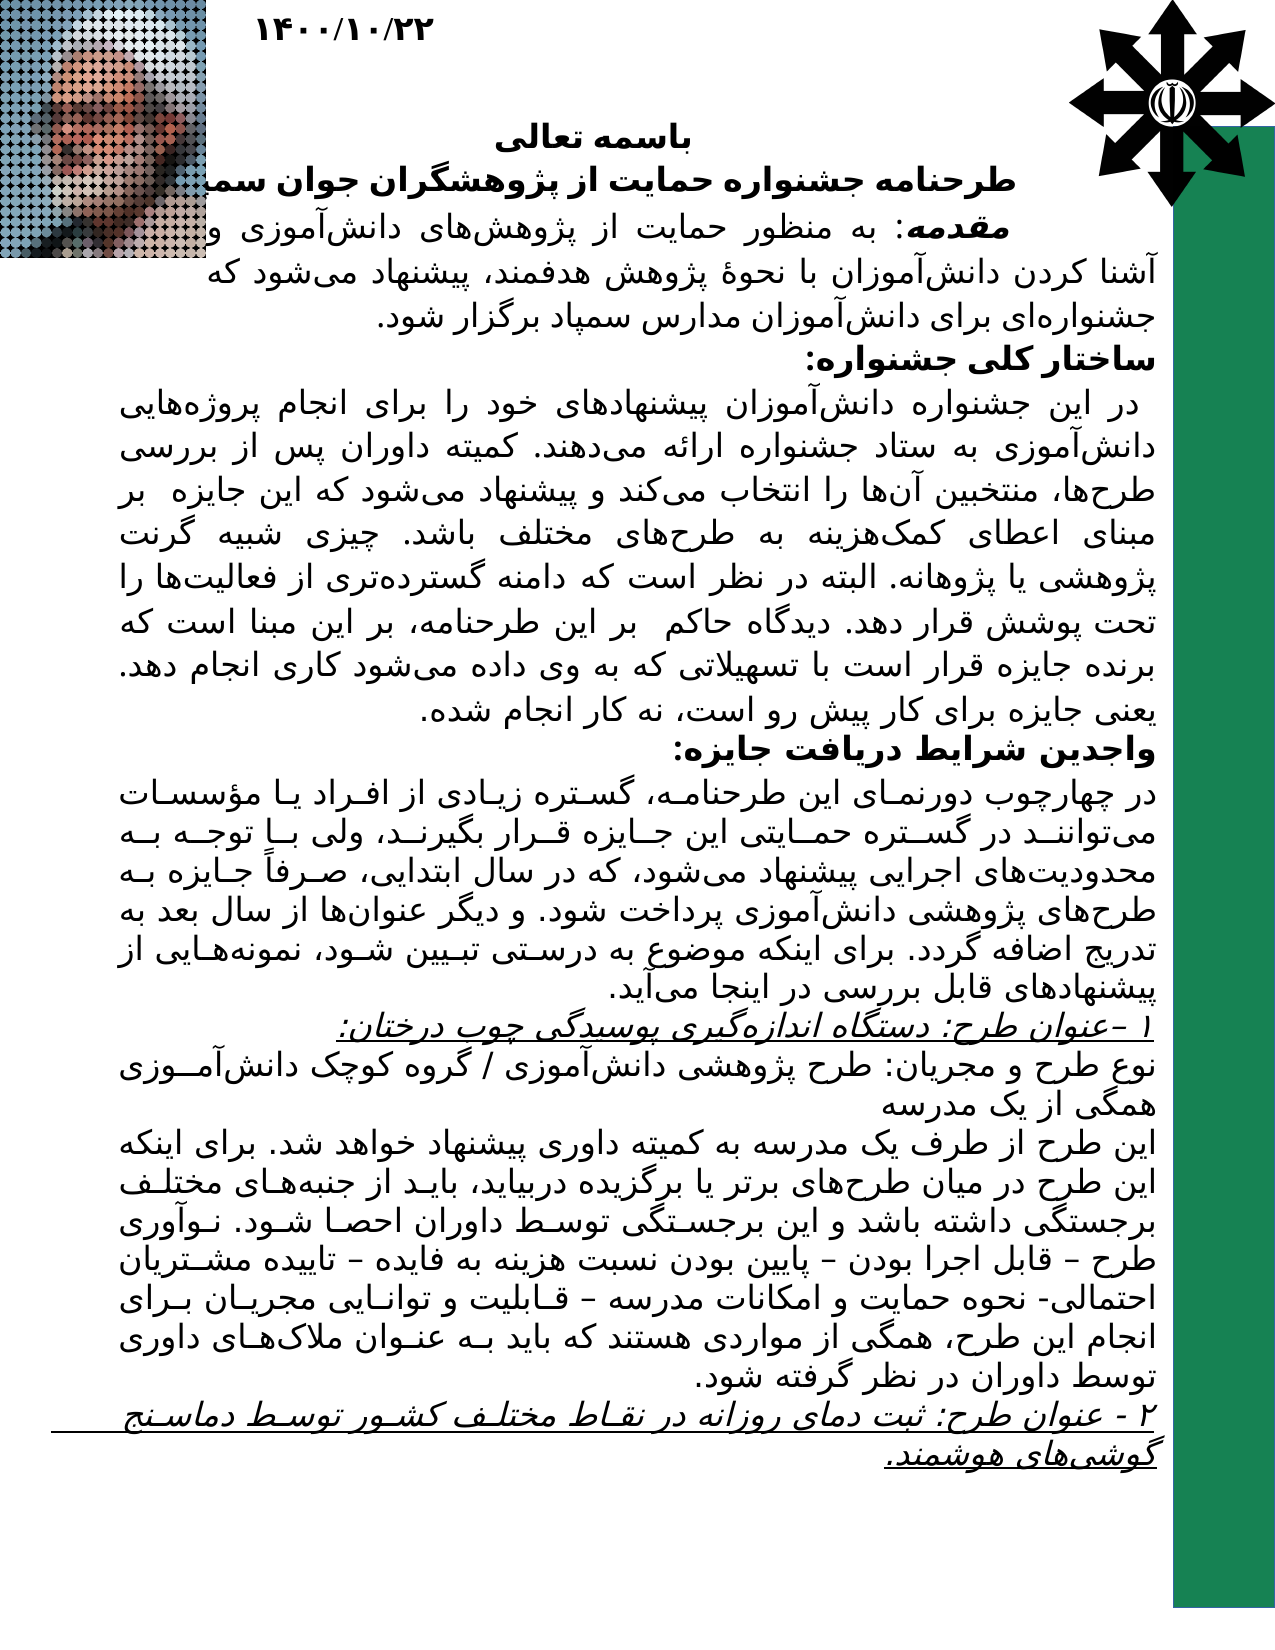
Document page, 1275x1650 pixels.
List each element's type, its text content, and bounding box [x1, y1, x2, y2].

text این طرح از طرف یک مدرسه به کمیته داوری پیشنهاد خواهد شد. برای اینکه این طرح در میان طرح‌های برتر یا برگزیده دربیاید، باید از جنبه‌های مختلف برجستگی داشته باشد و این برجستگی توسط داوران احصا شود. نوآوری طرح – قابل اجرا بودن – پایین بودن نسبت هزینه به فایده – تاییده مشتریان احتمالی- نحوه حمایت و امکانات مدرسه – قابلیت و توانایی مجریان برای انجام این طرح، همگی از مواردی هستند که باید به عنوان ملاک‌های داوری توسط داوران در نظر گرفته شود. [118, 1123, 1157, 1395]
text نوع طرح و مجریان: طرح پژوهشی دانش‌آموزی / گروه کوچک دانش‌آموزی همگی از یک مدرسه [118, 1046, 1157, 1123]
picture [0, 0, 206, 258]
text ساختار کلی جشنواره: [118, 341, 1157, 384]
text باسمه تعالی [206, 118, 1068, 162]
text واجدین شرایط دریافت جایزه: [118, 729, 1157, 774]
text طرحنامه جشنواره حمایت از ‌پژوهشگران جوان سمپاد [206, 162, 1068, 205]
text در چهارچوب دورنمای این طرحنامه، گستره زیادی از افراد یا مؤسسات می‌توانند در گستره حمایتی این جایزه قرار بگیرند، ولی با توجه به محدودیت‌های اجرایی پیشنهاد می‌شود، که در سال ابتدایی، صرفاً جایزه به طرح‌های پژوهشی دانش‌آموزی پرداخت شود. و دیگر عنوان‌ها از سال بعد به تدریج اضافه گردد. برای اینکه موضوع به درستی تبیین شود، نمونه‌هایی از پیشنهادهای قابل بررسی در اینجا می‌آید. [118, 774, 1157, 1007]
text مقدمه: به منظور حمایت از پژوهش‌های دانش‌آموزی و آشنا کردن دانش‌آموزان با نحوهٔ پژوهش هدفمند، پیشنهاد می‌شود که جشنواره‌ای برای دانش‌آموزان مدارس سمپاد برگزار شود. [118, 205, 1157, 341]
picture [1068, 0, 1275, 207]
text ۱ –عنوان طرح: دستگاه اندازه‌گیری پوسیدگی چوب درختان: [118, 1007, 1157, 1046]
text ۲ - عنوان طرح: ثبت دمای روزانه در نقاط مختلف کشور توسط دماسنج گوشی‌های هوشمند. [118, 1395, 1157, 1473]
text در این جشنواره دانش‌آموزان پیشنهاد‌های خود را برای انجام پروژه‌هایی دانش‌آموزی به ستاد جشنواره ارائه می‌دهند. کمیته داوران پس از بررسی طرح‌ها، منتخبین آن‌ها را انتخاب می‌کند و پیشنهاد می‌شود که این جایزه بر مبنای اعطای کمک‌هزینه به طرح‌های مختلف باشد. چیزی شبیه گرنت پژوهشی یا پژوهانه. البته در نظر است که دامنه گسترده‌تری از فعالیت‌ها را تحت پوشش قرار دهد. دیدگاه حاکم بر این طرحنامه، بر این مبنا است که برنده جایزه قرار است با تسهیلاتی که به وی داده می‌شود کاری انجام دهد. یعنی جایزه برای کار پیش رو است، نه کار انجام شده. [118, 384, 1157, 729]
